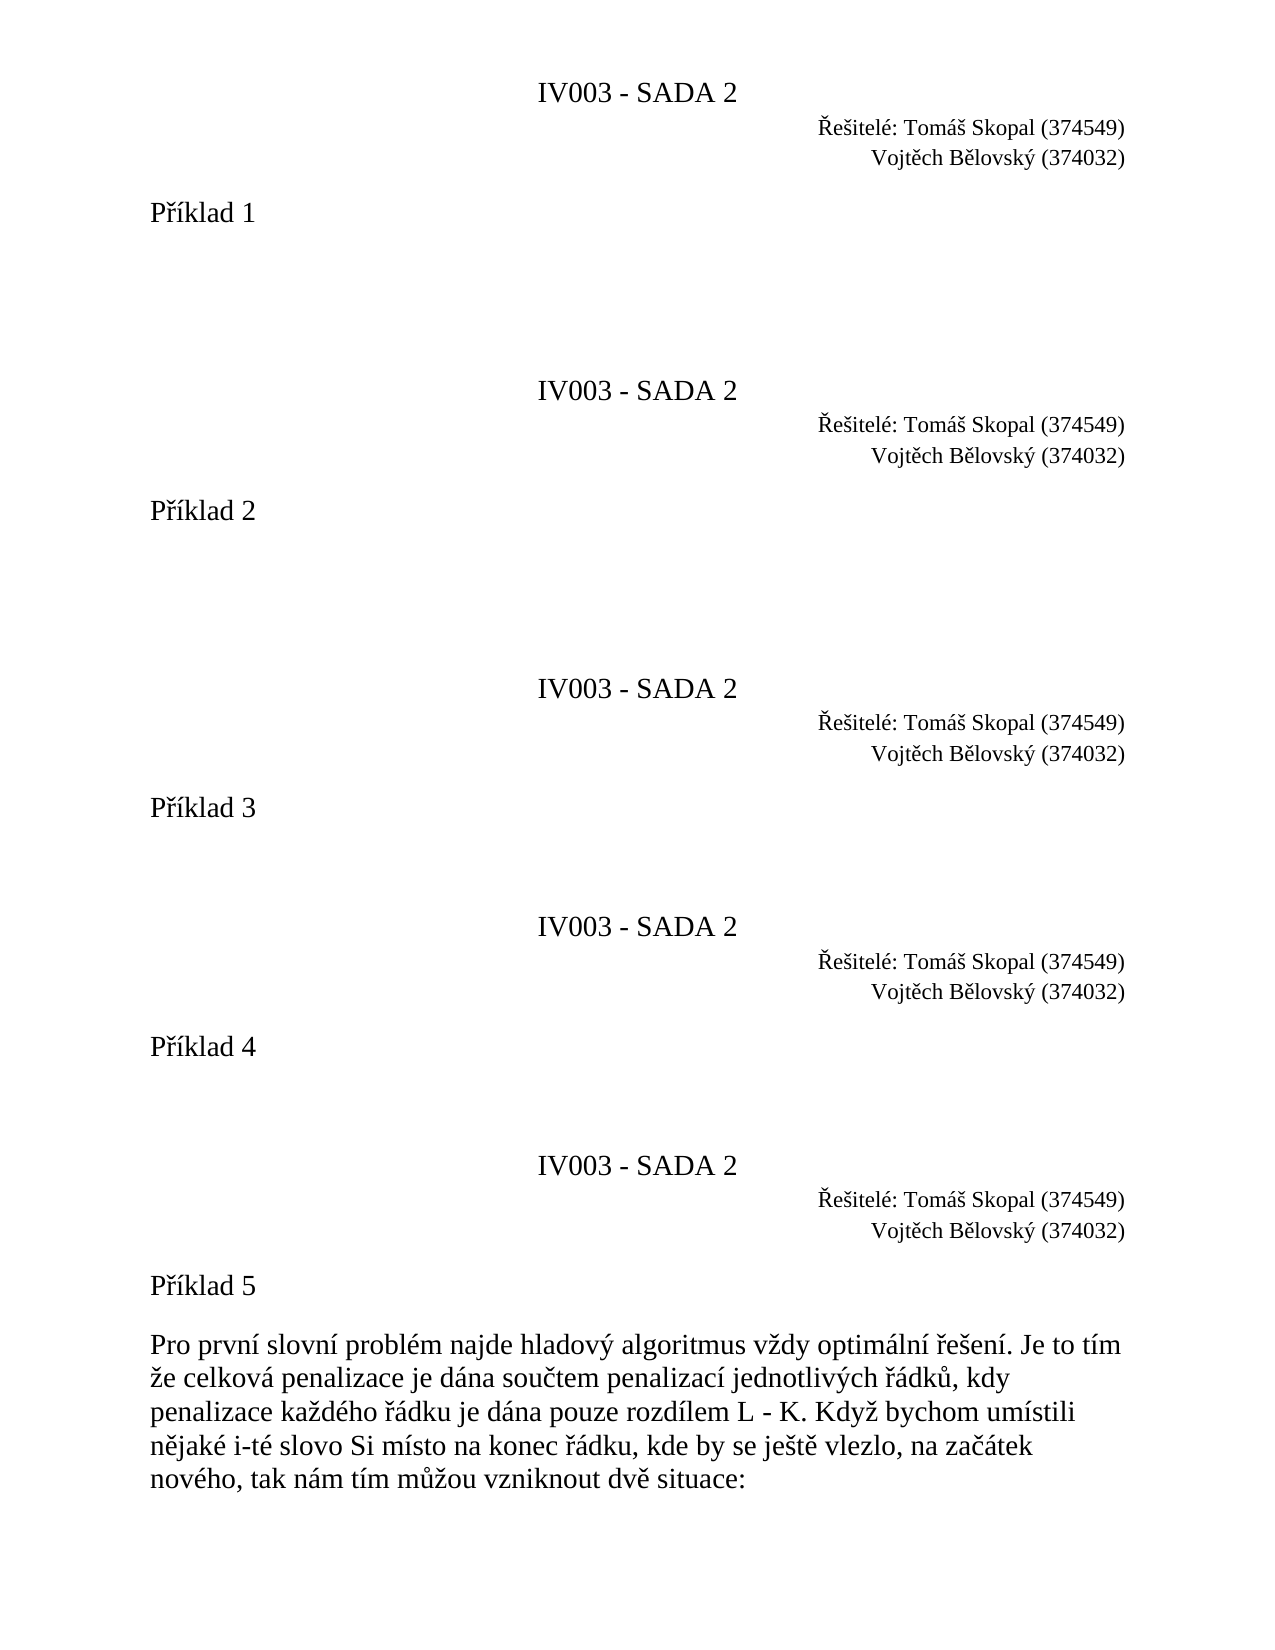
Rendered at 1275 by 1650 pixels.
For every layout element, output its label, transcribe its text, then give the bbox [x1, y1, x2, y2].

text Řešitelé: Tomáš Skopal (374549) [150, 1186, 1125, 1213]
text Řešitelé: Tomáš Skopal (374549) [150, 411, 1125, 438]
text Vojtěch Bělovský (374032) [150, 1217, 1125, 1243]
text IV003 - SADA 2 [150, 671, 1125, 704]
text Pro první slovní problém najde hladový algoritmus vždy optimální řešení. Je to tím že celková penalizace je dána součtem penalizací jednotlivých řádků, kdy penalizace každého řádku je dána pouze rozdílem L - K. Když bychom umístili nějaké i-té slovo Si místo na konec řádku, kde by se ještě vlezlo, na začátek nového, tak nám tím můžou vzniknout dvě situace: [150, 1327, 1125, 1495]
text IV003 - SADA 2 [150, 909, 1125, 943]
text Příklad 4 [150, 1029, 1125, 1063]
text Příklad 1 [150, 195, 1125, 228]
text IV003 - SADA 2 [150, 1148, 1125, 1181]
text Příklad 2 [150, 493, 1125, 526]
text IV003 - SADA 2 [150, 75, 1125, 108]
text Řešitelé: Tomáš Skopal (374549) [150, 709, 1125, 736]
text Řešitelé: Tomáš Skopal (374549) [150, 948, 1125, 974]
text Příklad 5 [150, 1268, 1125, 1301]
text Vojtěch Bělovský (374032) [150, 144, 1125, 170]
text Vojtěch Bělovský (374032) [150, 739, 1125, 766]
text Příklad 3 [150, 791, 1125, 824]
text Vojtěch Bělovský (374032) [150, 978, 1125, 1004]
text Vojtěch Bělovský (374032) [150, 442, 1125, 468]
text IV003 - SADA 2 [150, 373, 1125, 406]
text Řešitelé: Tomáš Skopal (374549) [150, 113, 1125, 140]
